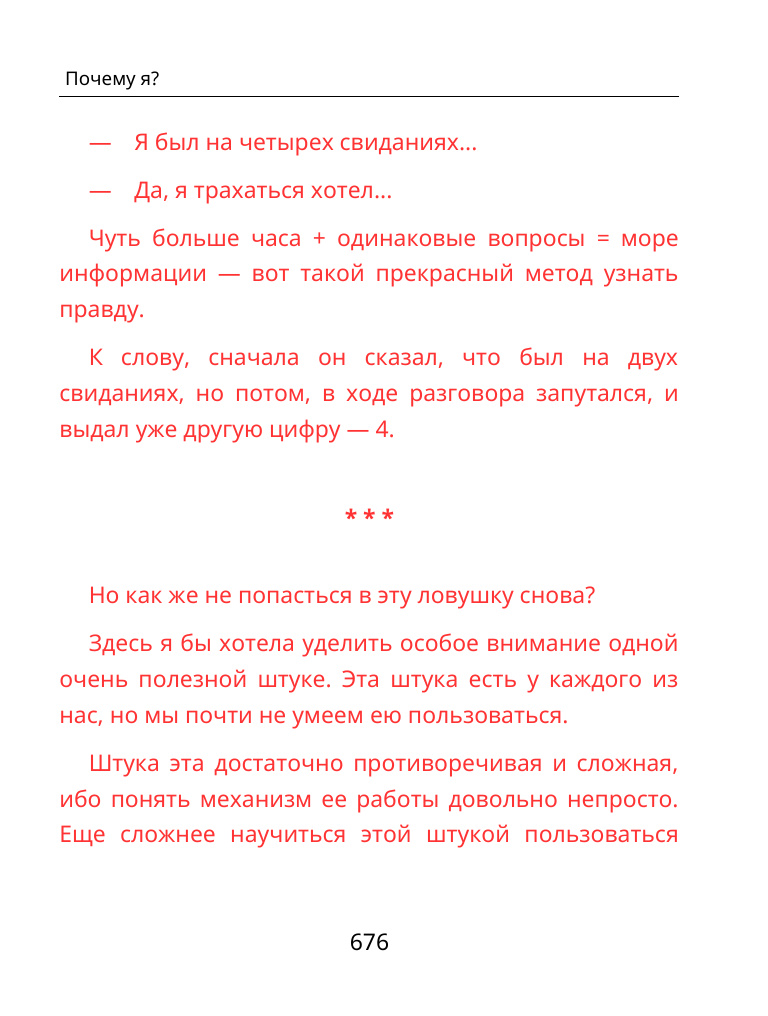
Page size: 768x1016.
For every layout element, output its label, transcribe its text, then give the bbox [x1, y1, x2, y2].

subtitle * * * [59, 502, 679, 533]
list Да, я трахаться хотел... [59, 174, 679, 205]
text Но как же не попасться в эту ловушку снова? [59, 579, 679, 611]
text Чуть больше часа + одинаковые вопросы = море информации — вот такой прекрасный метод узнать правду. [59, 221, 679, 324]
list Я был на четырех свиданиях... [59, 126, 679, 157]
text Здесь я бы хотела уделить особое внимание одной очень полезной штуке. Эта штука есть у каждого из нас, но мы почти не умеем ею пользоваться. [59, 627, 679, 730]
text Штука эта достаточно противоречивая и сложная, ибо понять механизм ее работы довольно непросто. Еще сложнее научиться этой штукой пользоваться [59, 747, 679, 850]
text К слову, сначала он сказал, что был на двух свиданиях, но потом, в ходе разговора запутался, и выдал уже другую цифру — 4. [59, 341, 679, 444]
